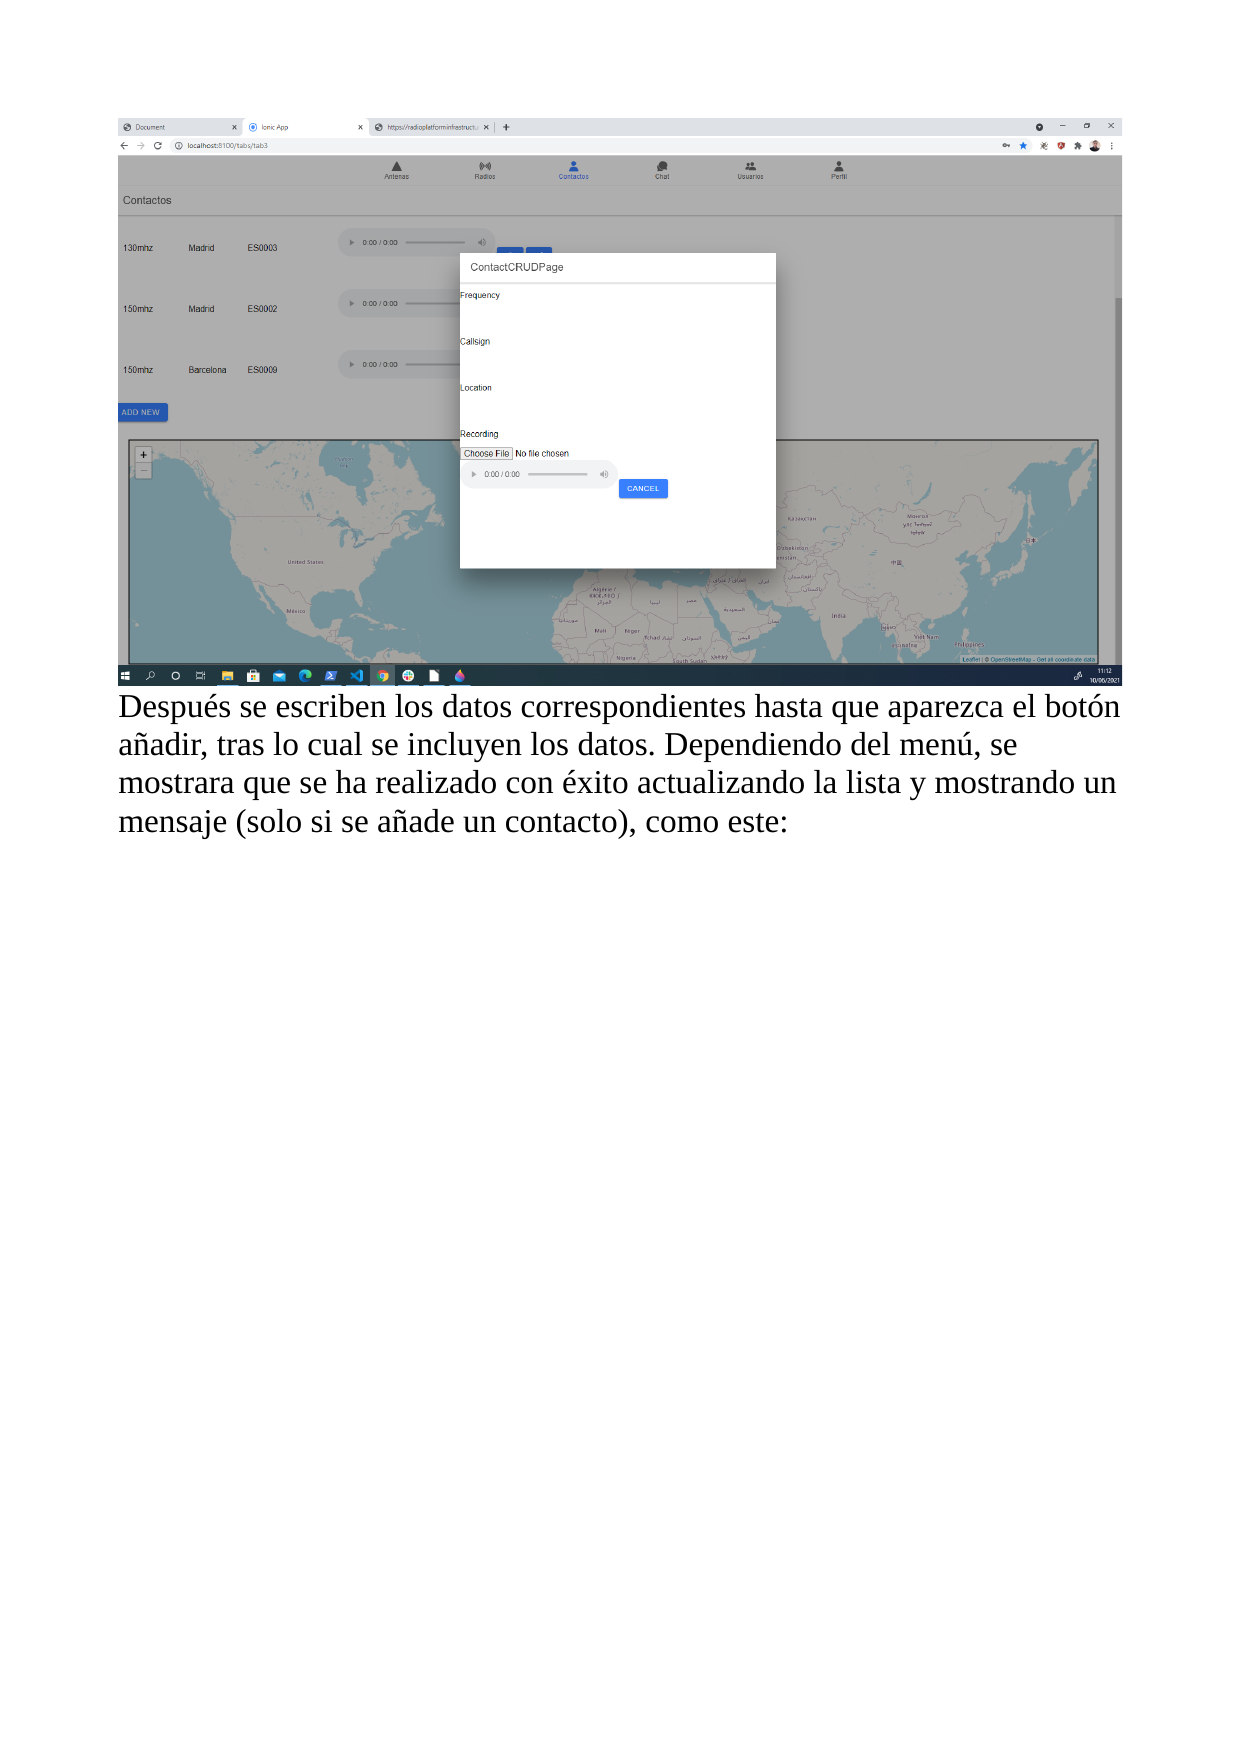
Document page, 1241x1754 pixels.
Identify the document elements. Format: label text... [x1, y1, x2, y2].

text Después se escriben los datos correspondientes hasta que aparezca el botón añadir, tras lo cual se incluyen los datos. Dependiendo del menú, se mostrara que se ha realizado con éxito actualizando la lista y mostrando un mensaje (solo si se añade un contacto), como este: [118, 686, 1122, 839]
picture [118, 118, 1123, 686]
